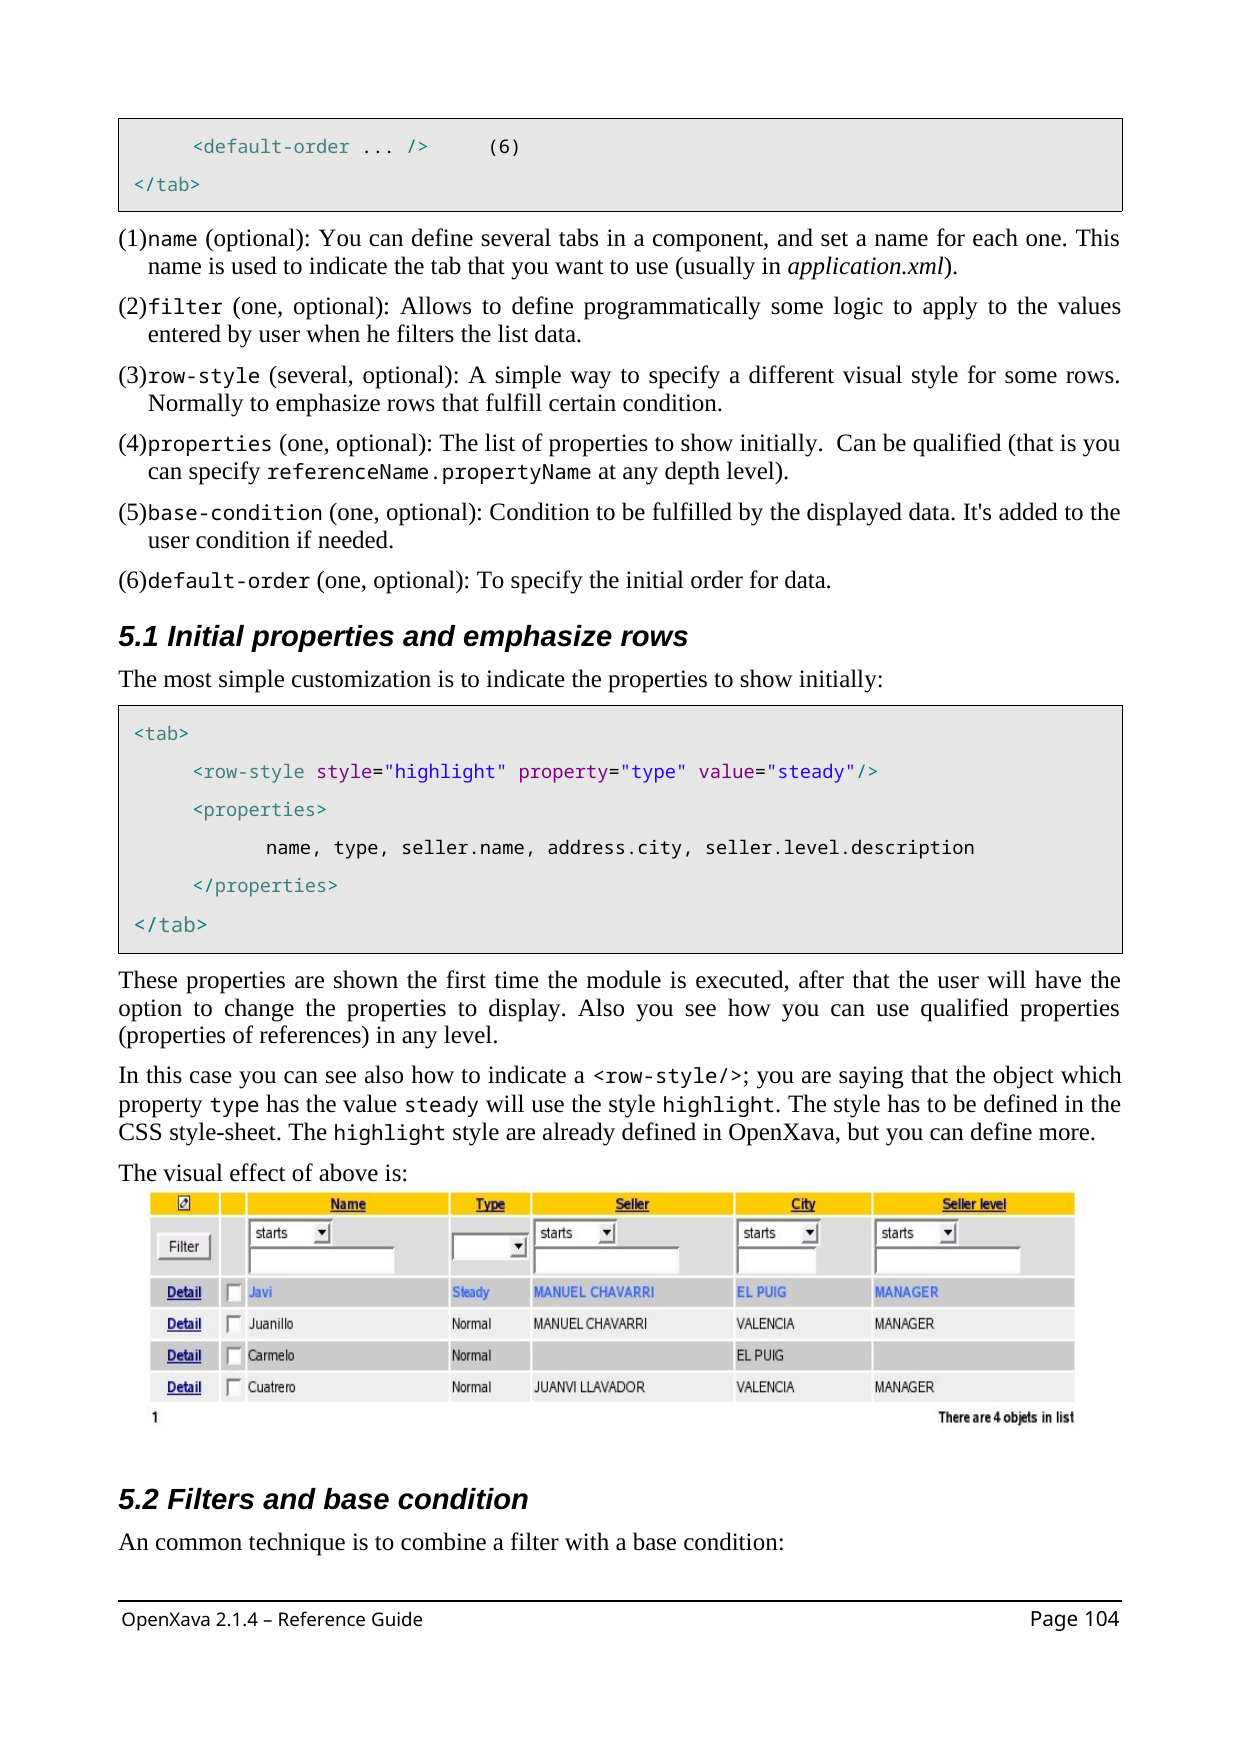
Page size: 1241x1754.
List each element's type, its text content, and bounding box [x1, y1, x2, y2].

list properties (one, optional): The list of properties to show initially. Can be qualified (that is you can specify referenceName.propertyName at any depth level). [118, 429, 1122, 486]
text </properties> [119, 857, 1122, 895]
list name (optional): You can define several tabs in a component, and set a name for each one. This name is used to indicate the tab that you want to use (usually in application.xml). [118, 224, 1122, 280]
list default-order (one, optional): To specify the initial order for data. [118, 567, 1122, 595]
text <row-style style="highlight" property="type" value="steady"/> [119, 743, 1122, 781]
text The visual effect of above is: [118, 1159, 1122, 1186]
picture [146, 1186, 1079, 1431]
text In this case you can see also how to indicate a <row-style/>; you are saying that the object which property type has the value steady will use the style highlight. The style has to be defined in the CSS style-sheet. The highlight style are already defined in OpenXava, but you can define more. [118, 1062, 1122, 1146]
text </tab> [119, 156, 1122, 211]
text An common technique is to combine a filter with a base condition: [118, 1528, 1122, 1556]
list base-condition (one, optional): Condition to be fulfilled by the displayed data. It's added to the user condition if needed. [118, 498, 1122, 554]
text name, type, seller.name, address.city, seller.level.description [119, 819, 1122, 857]
text </tab> [119, 895, 1122, 953]
subtitle Filters and base condition [118, 1483, 1122, 1516]
text The most simple customization is to indicate the properties to show initially: [118, 665, 1122, 693]
text These properties are shown the first time the module is executed, after that the user will have the option to change the properties to display. Also you see how you can use qualified properties (properties of references) in any level. [118, 966, 1122, 1049]
list row-style (several, optional): A simple way to specify a different visual style for some rows. Normally to emphasize rows that fulfill certain condition. [118, 361, 1122, 417]
text <default-order ... /> (6) [119, 119, 1122, 156]
subtitle Initial properties and emphasize rows [118, 620, 1122, 653]
list filter (one, optional): Allows to define programmatically some logic to apply to the values entered by user when he filters the list data. [118, 292, 1122, 348]
text <tab> [119, 706, 1122, 743]
text <properties> [119, 781, 1122, 819]
